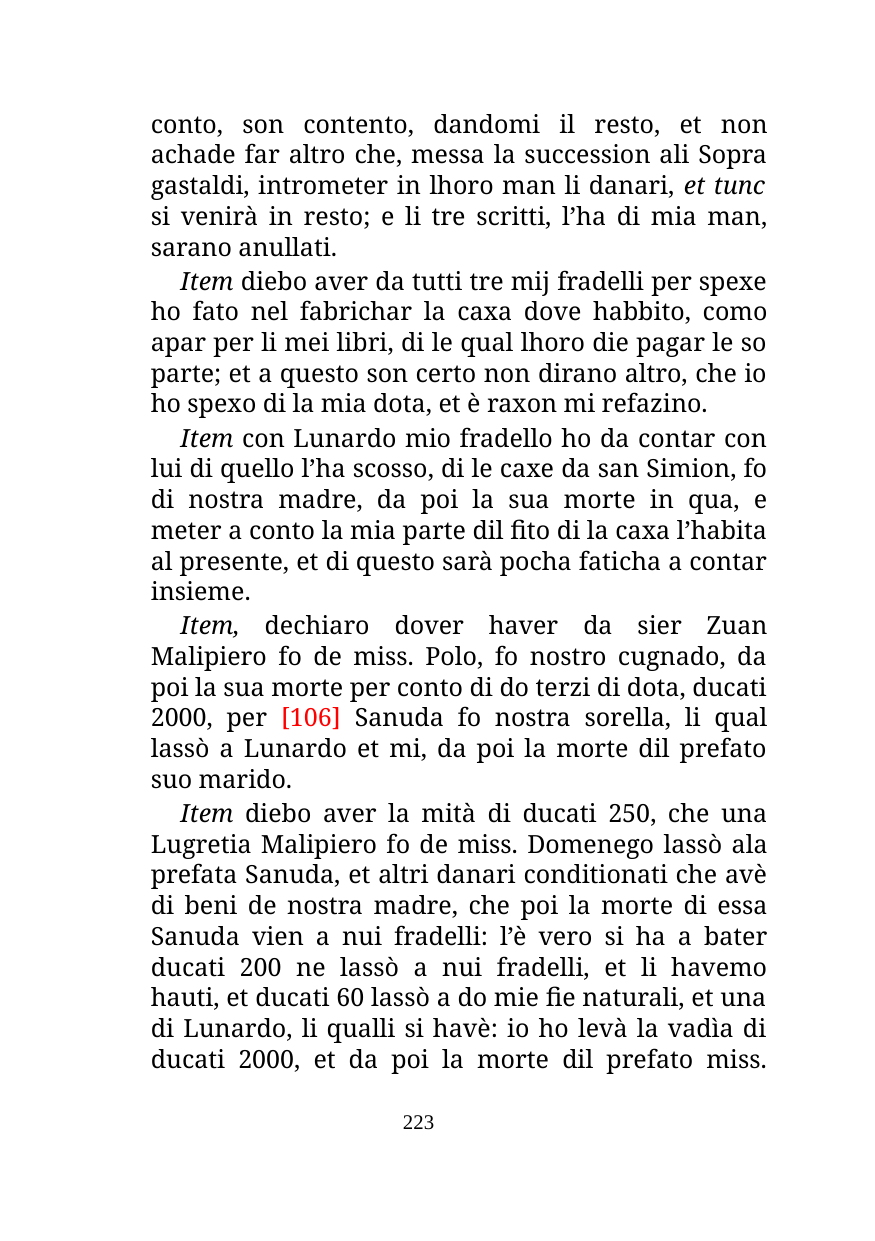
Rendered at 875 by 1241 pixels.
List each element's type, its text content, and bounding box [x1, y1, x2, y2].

text conto, son contento, dandomi il resto, et non achade far altro che, messa la succession ali Sopra gastaldi, intrometer in lhoro man li danari, et tunc si venirà in resto; e li tre scritti, l’ha di mia man, sarano anullati. [151, 106, 768, 263]
text Item con Lunardo mio fradello ho da contar con lui di quello l’ha scosso, di le caxe da san Simion, fo di nostra madre, da poi la sua morte in qua, e meter a conto la mia parte dil fito di la caxa l’habita al presente, et di questo sarà pocha faticha a contar insieme. [151, 420, 768, 608]
text Item diebo aver la mità di ducati 250, che una Lugretia Malipiero fo de miss. Domenego lassò ala prefata Sanuda, et altri danari conditionati che avè di beni de nostra madre, che poi la morte di essa Sanuda vien a nui fradelli: l’è vero si ha a bater ducati 200 ne lassò a nui fradelli, et li havemo hauti, et ducati 60 lassò a do mie fie naturali, et una di Lunardo, li qualli si havè: io ho levà la vadìa di ducati 2000, et da poi la morte dil prefato miss. [151, 796, 768, 1076]
text Item, dechiaro dover haver da sier Zuan Malipiero fo de miss. Polo, fo nostro cugnado, da poi la sua morte per conto di do terzi di dota, ducati 2000, per [106] Sanuda fo nostra sorella, li qual lassò a Lunardo et mi, da poi la morte dil prefato suo marido. [151, 608, 768, 796]
text Item diebo aver da tutti tre mij fradelli per spexe ho fato nel fabrichar la caxa dove habbito, como apar per li mei libri, di le qual lhoro die pagar le so parte; et a questo son certo non dirano altro, che io ho spexo di la mia dota, et è raxon mi refazino. [151, 263, 768, 420]
